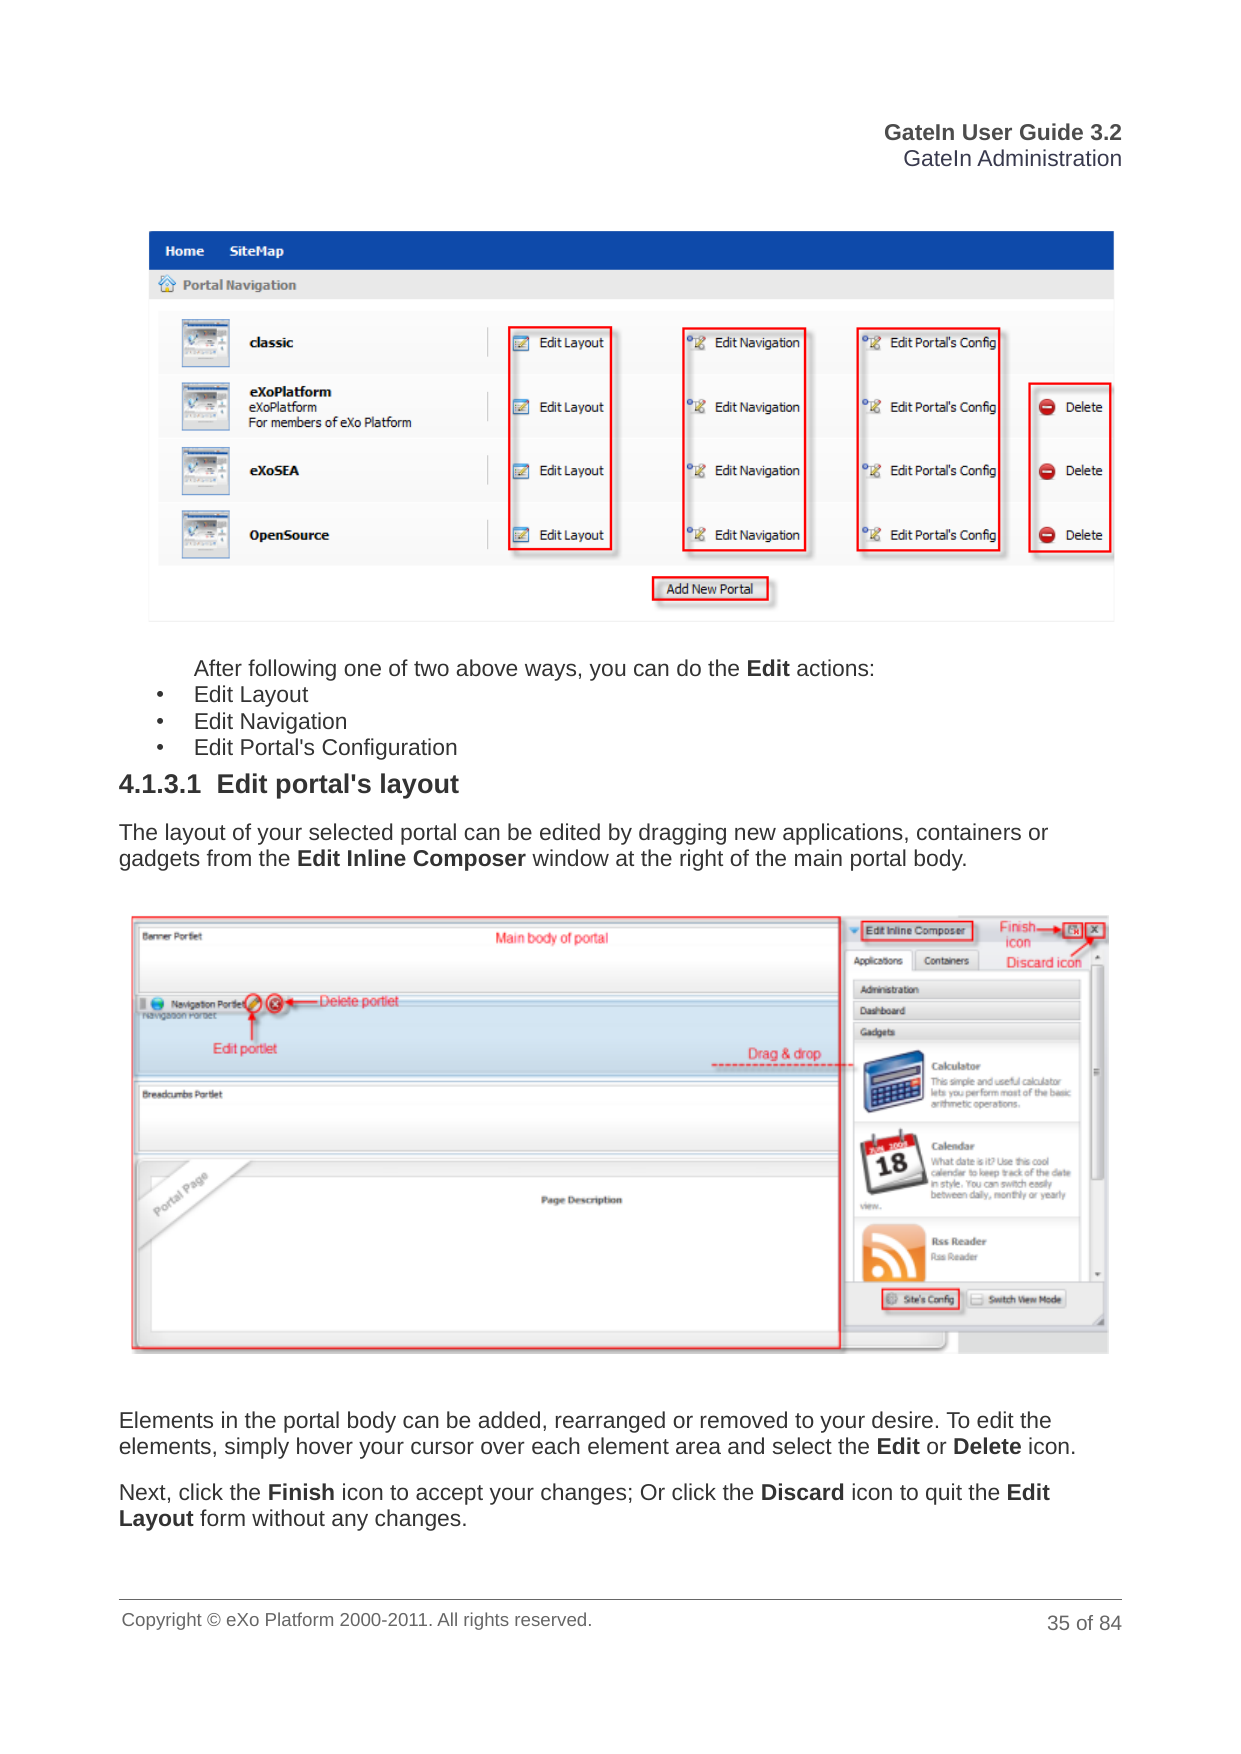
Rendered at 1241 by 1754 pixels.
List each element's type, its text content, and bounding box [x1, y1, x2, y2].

list After following one of two above ways, you can do the Edit actions: [156, 655, 1122, 681]
list Edit Portal's Configuration [156, 734, 1122, 760]
picture [131, 915, 1109, 1354]
picture [148, 231, 1115, 622]
text Next, click the Finish icon to accept your changes; Or click the Discard icon to quit the Edit Layout form without any changes. [118, 1479, 1122, 1532]
text The layout of your selected portal can be edited by dragging new applications, containers or gadgets from the Edit Inline Composer window at the right of the main portal body. [118, 819, 1122, 871]
subtitle Edit portal's layout [118, 768, 1122, 799]
text Elements in the portal body can be added, rearranged or removed to your desire. To edit the elements, simply hover your cursor over each element area and select the Edit or Delete icon. [118, 1407, 1122, 1459]
list Edit Navigation [156, 708, 1122, 734]
list Edit Layout [156, 681, 1122, 708]
